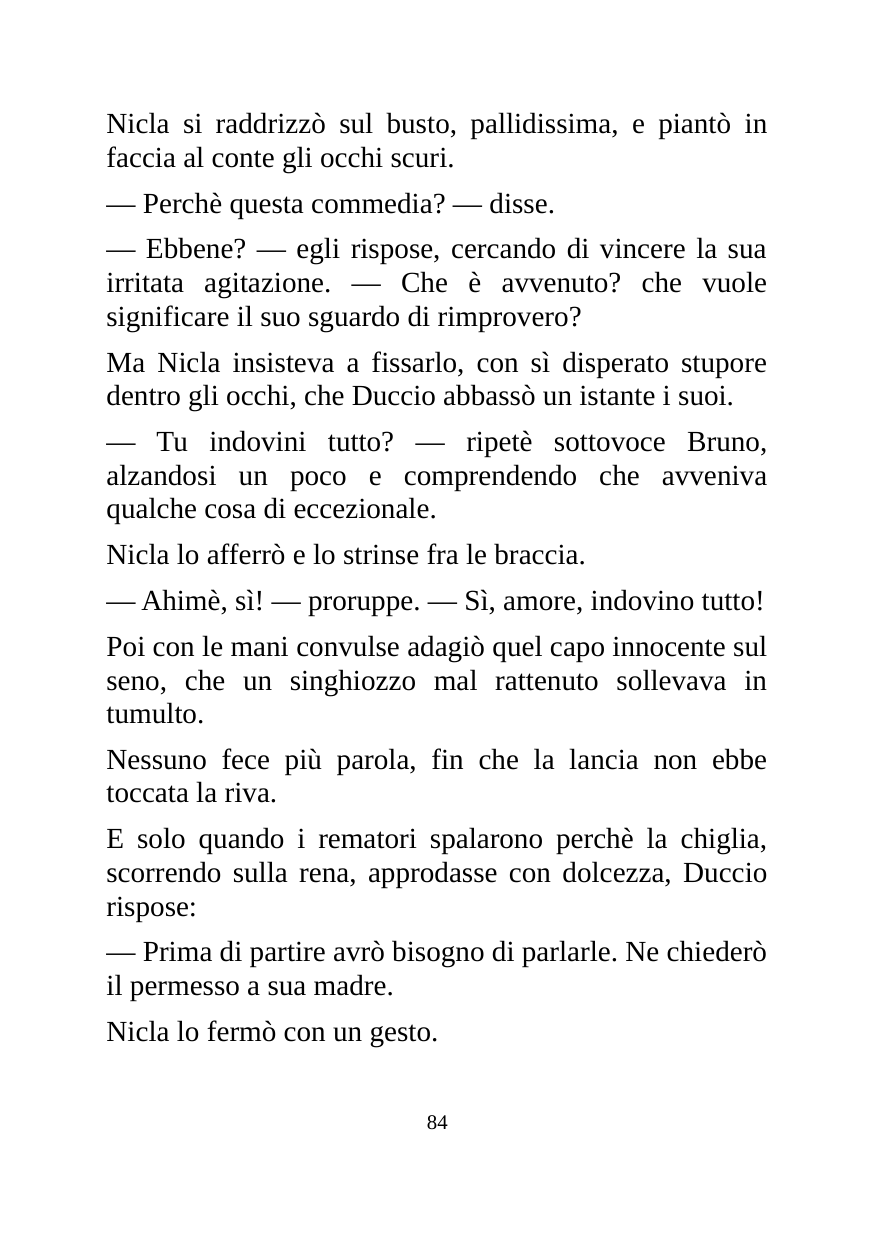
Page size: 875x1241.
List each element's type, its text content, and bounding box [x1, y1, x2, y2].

text — Tu indovini tutto? — ripetè sottovoce Bruno, alzandosi un poco e comprendendo che avveniva qualche cosa di eccezionale. [106, 424, 768, 525]
text Nicla si raddrizzò sul busto, pallidissima, e piantò in faccia al conte gli occhi scuri. [106, 106, 768, 173]
text — Ebbene? — egli rispose, cercando di vincere la sua irritata agitazione. — Che è avvenuto? che vuole significare il suo sguardo di rimprovero? [106, 232, 768, 332]
text — Prima di partire avrò bisogno di parlarle. Ne chiederò il permesso a sua madre. [106, 934, 768, 1002]
text — Ahimè, sì! — proruppe. — Sì, amore, indovino tutto! [106, 583, 768, 617]
text Nicla lo fermò con un gesto. [106, 1014, 768, 1048]
text Poi con le mani convulse adagiò quel capo innocente sul seno, che un singhiozzo mal rattenuto sollevava in tumulto. [106, 629, 768, 730]
text Nicla lo afferrò e lo strinse fra le braccia. [106, 537, 768, 571]
text E solo quando i rematori spalarono perchè la chiglia, scorrendo sulla rena, approdasse con dolcezza, Duccio rispose: [106, 822, 768, 922]
text Nessuno fece più parola, fin che la lancia non ebbe toccata la riva. [106, 742, 768, 809]
text — Perchè questa commedia? — disse. [106, 186, 768, 219]
text Ma Nicla insisteva a fissarlo, con sì disperato stupore dentro gli occhi, che Duccio abbassò un istante i suoi. [106, 345, 768, 412]
